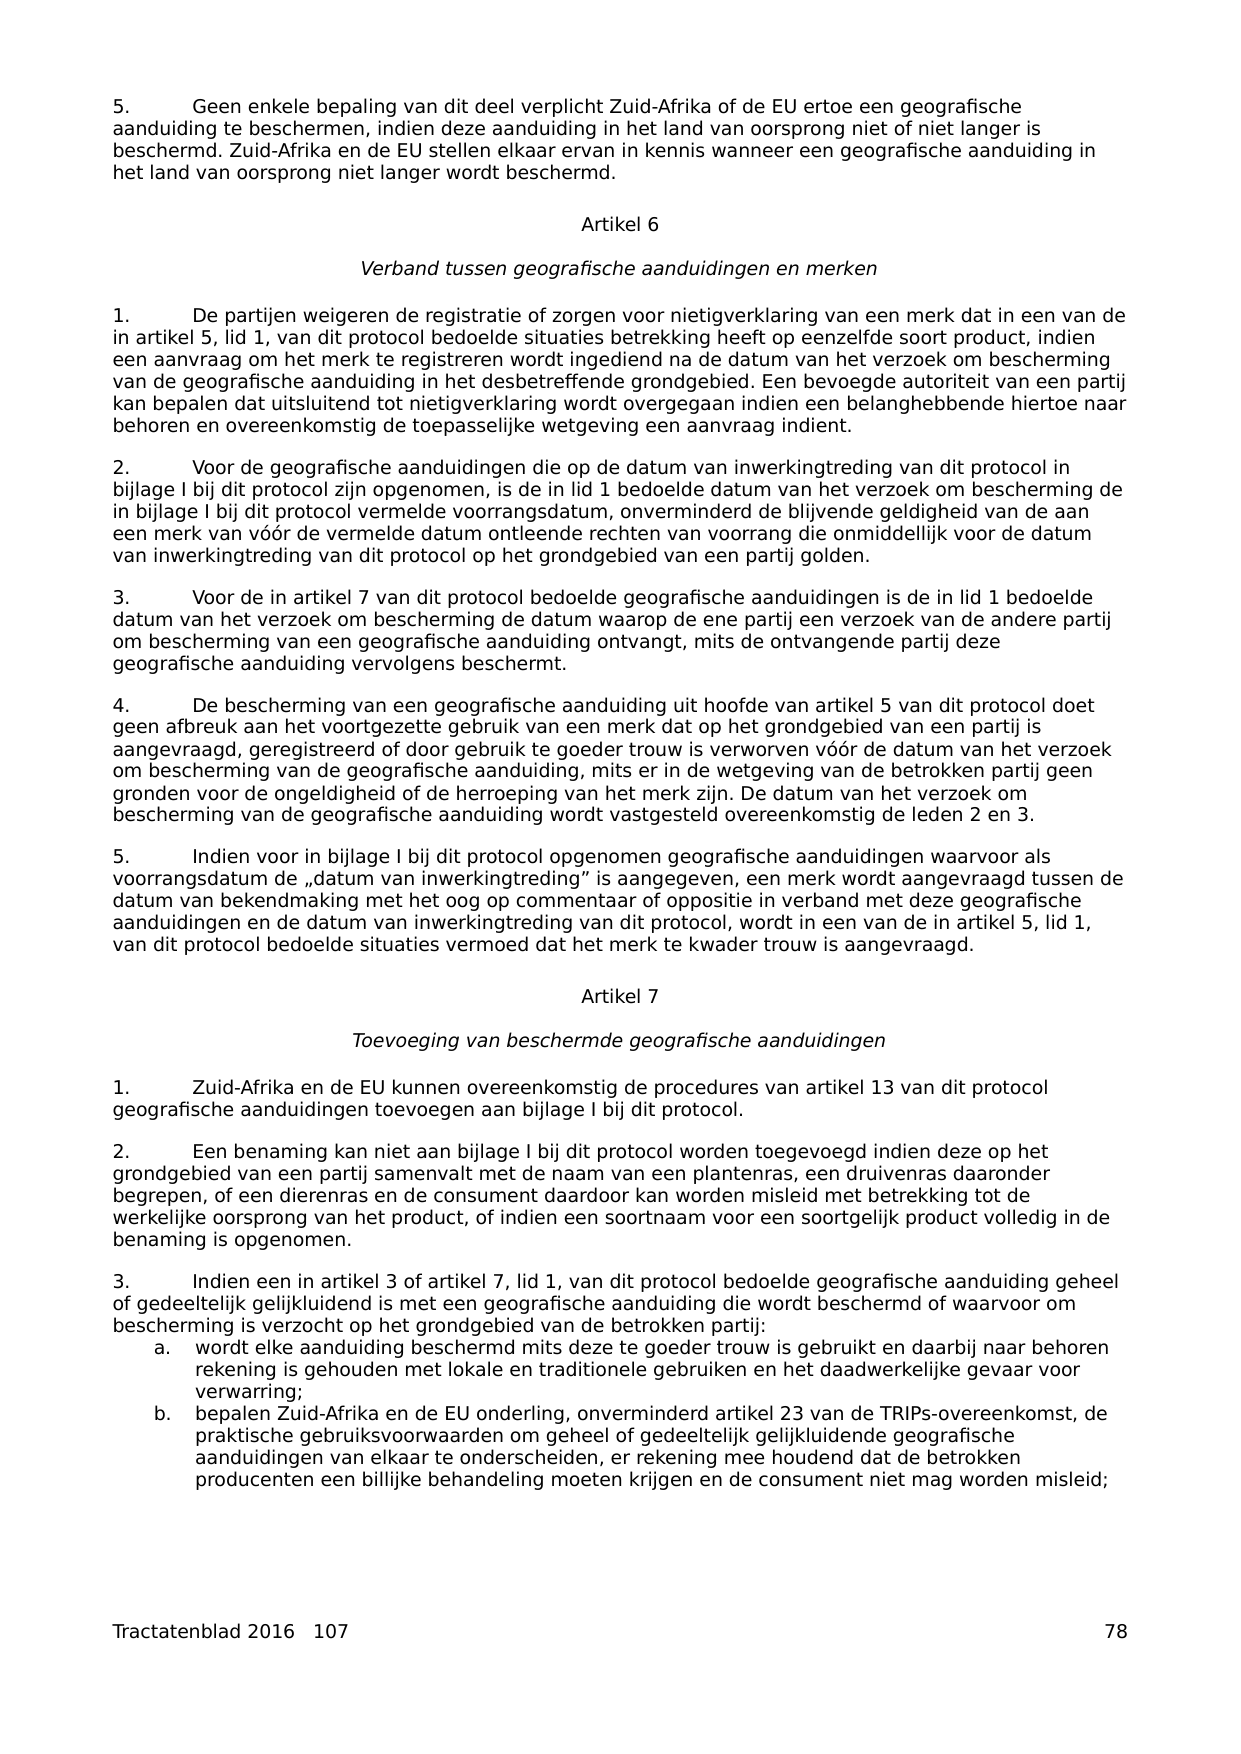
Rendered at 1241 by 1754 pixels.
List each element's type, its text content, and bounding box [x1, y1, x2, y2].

subtitle Artikel 6 Verband tussen geografische aanduidingen en merken [112, 214, 1128, 280]
text 1. Zuid-Afrika en de EU kunnen overeenkomstig de procedures van artikel 13 van dit protocol geografische aanduidingen toevoegen aan bijlage I bij dit protocol. [112, 1077, 1128, 1121]
text b. bepalen Zuid-Afrika en de EU onderling, onverminderd artikel 23 van de TRIPs-overeenkomst, de praktische gebruiksvoorwaarden om geheel of gedeeltelijk gelijkluidende geografische aanduidingen van elkaar te onderscheiden, er rekening mee houdend dat de betrokken producenten een billijke behandeling moeten krijgen en de consument niet mag worden misleid; [153, 1403, 1128, 1491]
text a. wordt elke aanduiding beschermd mits deze te goeder trouw is gebruikt en daarbij naar behoren rekening is gehouden met lokale en traditionele gebruiken en het daadwerkelijke gevaar voor verwarring; [153, 1337, 1128, 1403]
text 5. Indien voor in bijlage I bij dit protocol opgenomen geografische aanduidingen waarvoor als voorrangsdatum de „datum van inwerkingtreding” is aangegeven, een merk wordt aangevraagd tussen de datum van bekendmaking met het oog op commentaar of oppositie in verband met deze geografische aanduidingen en de datum van inwerkingtreding van dit protocol, wordt in een van de in artikel 5, lid 1, van dit protocol bedoelde situaties vermoed dat het merk te kwader trouw is aangevraagd. [112, 846, 1128, 956]
text 2. Een benaming kan niet aan bijlage I bij dit protocol worden toegevoegd indien deze op het grondgebied van een partij samenvalt met de naam van een plantenras, een druivenras daaronder begrepen, of een dierenras en de consument daardoor kan worden misleid met betrekking tot de werkelijke oorsprong van het product, of indien een soortnaam voor een soortgelijk product volledig in de benaming is opgenomen. [112, 1141, 1128, 1251]
text 3. Indien een in artikel 3 of artikel 7, lid 1, van dit protocol bedoelde geografische aanduiding geheel of gedeeltelijk gelijkluidend is met een geografische aanduiding die wordt beschermd of waarvoor om bescherming is verzocht op het grondgebied van de betrokken partij: [112, 1271, 1128, 1337]
text 3. Voor de in artikel 7 van dit protocol bedoelde geografische aanduidingen is de in lid 1 bedoelde datum van het verzoek om bescherming de datum waarop de ene partij een verzoek van de andere partij om bescherming van een geografische aanduiding ontvangt, mits de ontvangende partij deze geografische aanduiding vervolgens beschermt. [112, 587, 1128, 674]
text 4. De bescherming van een geografische aanduiding uit hoofde van artikel 5 van dit protocol doet geen afbreuk aan het voortgezette gebruik van een merk dat op het grondgebied van een partij is aangevraagd, geregistreerd of door gebruik te goeder trouw is verworven vóór de datum van het verzoek om bescherming van de geografische aanduiding, mits er in de wetgeving van de betrokken partij geen gronden voor de ongeldigheid of de herroeping van het merk zijn. De datum van het verzoek om bescherming van de geografische aanduiding wordt vastgesteld overeenkomstig de leden 2 en 3. [112, 694, 1128, 826]
text 5. Geen enkele bepaling van dit deel verplicht Zuid-Afrika of de EU ertoe een geografische aanduiding te beschermen, indien deze aanduiding in het land van oorsprong niet of niet langer is beschermd. Zuid-Afrika en de EU stellen elkaar ervan in kennis wanneer een geografische aanduiding in het land van oorsprong niet langer wordt beschermd. [112, 96, 1128, 184]
text 1. De partijen weigeren de registratie of zorgen voor nietigverklaring van een merk dat in een van de in artikel 5, lid 1, van dit protocol bedoelde situaties betrekking heeft op eenzelfde soort product, indien een aanvraag om het merk te registreren wordt ingediend na de datum van het verzoek om bescherming van de geografische aanduiding in het desbetreffende grondgebied. Een bevoegde autoriteit van een partij kan bepalen dat uitsluitend tot nietigverklaring wordt overgegaan indien een belanghebbende hiertoe naar behoren en overeenkomstig de toepasselijke wetgeving een aanvraag indient. [112, 305, 1128, 437]
text 2. Voor de geografische aanduidingen die op de datum van inwerkingtreding van dit protocol in bijlage I bij dit protocol zijn opgenomen, is de in lid 1 bedoelde datum van het verzoek om bescherming de in bijlage I bij dit protocol vermelde voorrangsdatum, onverminderd de blijvende geldigheid van de aan een merk van vóór de vermelde datum ontleende rechten van voorrang die onmiddellijk voor de datum van inwerkingtreding van dit protocol op het grondgebied van een partij golden. [112, 457, 1128, 567]
subtitle Artikel 7 Toevoeging van beschermde geografische aanduidingen [112, 986, 1128, 1052]
